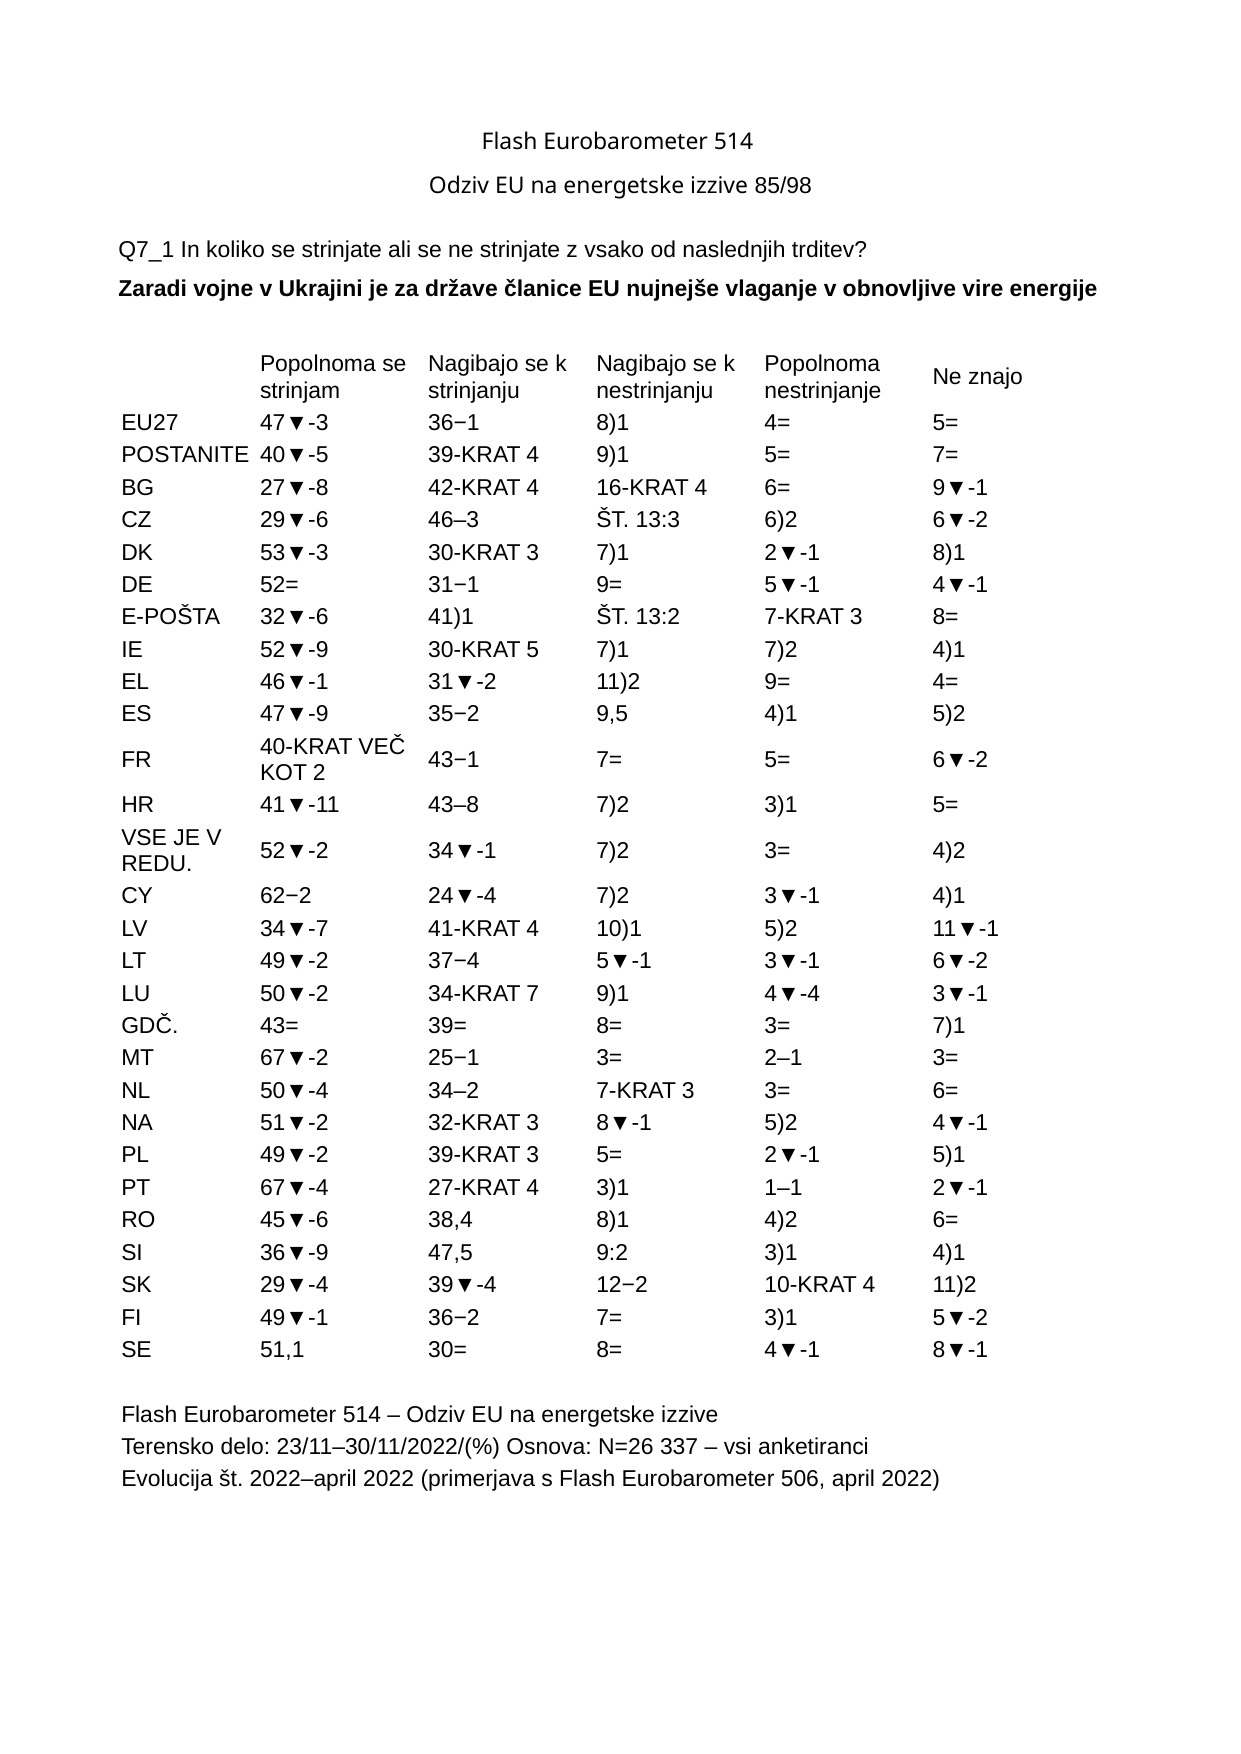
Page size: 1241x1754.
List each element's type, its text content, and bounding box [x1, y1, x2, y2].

table_cell 9▼-1 [929, 471, 1097, 503]
table_cell 40-KRAT VEČ KOT 2 [257, 730, 425, 788]
table_cell 5= [929, 788, 1097, 821]
table_cell [929, 1365, 1097, 1398]
table_cell 5)2 [929, 698, 1097, 730]
table_cell 7= [593, 730, 761, 788]
table_cell 7= [929, 438, 1097, 471]
table_cell 30= [425, 1333, 593, 1365]
table_cell 3)1 [761, 1236, 929, 1268]
table_cell 34▼-7 [257, 912, 425, 944]
table_cell 62−2 [257, 879, 425, 912]
table_cell 6▼-2 [929, 730, 1097, 788]
table_cell 2▼-1 [929, 1171, 1097, 1203]
table_cell Terensko delo: 23/11–30/11/2022/(%) Osnova: N=26 337 – vsi anketiranci [118, 1430, 1097, 1462]
table_cell 9= [761, 665, 929, 697]
table_cell EL [118, 665, 257, 697]
table_cell 8)1 [929, 535, 1097, 568]
table_cell LV [118, 912, 257, 944]
table_cell PL [118, 1139, 257, 1171]
table_cell 8)1 [593, 1203, 761, 1236]
table_cell ŠT. 13:2 [593, 600, 761, 633]
table_cell 5)2 [761, 1106, 929, 1138]
table_cell 3▼-1 [761, 944, 929, 976]
table_header [118, 347, 257, 406]
table_cell 4)2 [761, 1203, 929, 1236]
table_cell 32-KRAT 3 [425, 1106, 593, 1138]
table_cell 46▼-1 [257, 665, 425, 697]
table_cell 9= [593, 568, 761, 600]
table_cell 32▼-6 [257, 600, 425, 633]
table_cell 16-KRAT 4 [593, 471, 761, 503]
table_cell 43–8 [425, 788, 593, 821]
table_cell 7)2 [593, 821, 761, 879]
table_cell 35−2 [425, 698, 593, 730]
table_cell SE [118, 1333, 257, 1365]
table_cell 39= [425, 1009, 593, 1041]
table_cell 2–1 [761, 1041, 929, 1074]
table_cell 36−1 [425, 406, 593, 438]
table_cell 11▼-1 [929, 912, 1097, 944]
table_cell 6▼-2 [929, 944, 1097, 976]
table_cell 46–3 [425, 503, 593, 535]
table_cell 52▼-9 [257, 633, 425, 665]
table_cell 49▼-2 [257, 944, 425, 976]
table_cell 4)1 [929, 1236, 1097, 1268]
table_cell 24▼-4 [425, 879, 593, 912]
table_cell SI [118, 1236, 257, 1268]
table_cell 6= [761, 471, 929, 503]
table_cell 31−1 [425, 568, 593, 600]
table_cell 37−4 [425, 944, 593, 976]
table_cell 42-KRAT 4 [425, 471, 593, 503]
table_cell 51▼-2 [257, 1106, 425, 1138]
table_cell 31▼-2 [425, 665, 593, 697]
table_cell 67▼-2 [257, 1041, 425, 1074]
table_cell 5= [761, 438, 929, 471]
table_cell 4▼-1 [929, 1106, 1097, 1138]
table_cell 12−2 [593, 1268, 761, 1300]
table_cell [118, 1365, 257, 1398]
table_cell 52▼-2 [257, 821, 425, 879]
table_cell CZ [118, 503, 257, 535]
table_cell Evolucija št. 2022–april 2022 (primerjava s Flash Eurobarometer 506, april 2022) [118, 1463, 1097, 1495]
table_cell 4▼-1 [929, 568, 1097, 600]
table_cell 51,1 [257, 1333, 425, 1365]
table_cell 7)1 [593, 535, 761, 568]
table_cell 39-KRAT 4 [425, 438, 593, 471]
table_cell 39▼-4 [425, 1268, 593, 1300]
table_cell 2▼-1 [761, 1139, 929, 1171]
table_cell 7= [593, 1300, 761, 1333]
table_cell 38,4 [425, 1203, 593, 1236]
table_header Popolnoma nestrinjanje [761, 347, 929, 406]
table_cell 9:2 [593, 1236, 761, 1268]
table_cell 3= [761, 821, 929, 879]
table_cell 30-KRAT 5 [425, 633, 593, 665]
table_cell 4▼-4 [761, 976, 929, 1009]
table_cell 30-KRAT 3 [425, 535, 593, 568]
table_cell 10-KRAT 4 [761, 1268, 929, 1300]
table_cell 3= [761, 1074, 929, 1106]
table_cell Flash Eurobarometer 514 – Odziv EU na energetske izzive [118, 1398, 1097, 1430]
table_cell 8= [929, 600, 1097, 633]
table_cell 7)2 [761, 633, 929, 665]
table_cell 34–2 [425, 1074, 593, 1106]
table_cell 5▼-1 [593, 944, 761, 976]
table_cell E-POŠTA [118, 600, 257, 633]
table_cell 47▼-9 [257, 698, 425, 730]
table_cell 1–1 [761, 1171, 929, 1203]
table_header Ne znajo [929, 347, 1097, 406]
table_cell 52= [257, 568, 425, 600]
table_cell 27▼-8 [257, 471, 425, 503]
table_header Popolnoma se strinjam [257, 347, 425, 406]
table_cell LT [118, 944, 257, 976]
table_cell 3= [593, 1041, 761, 1074]
table_cell 7-KRAT 3 [593, 1074, 761, 1106]
table_cell 7)2 [593, 788, 761, 821]
table_cell 5= [929, 406, 1097, 438]
table_cell 5= [593, 1139, 761, 1171]
table_cell 3= [929, 1041, 1097, 1074]
table_cell 9,5 [593, 698, 761, 730]
table_cell 34▼-1 [425, 821, 593, 879]
table_cell 5)1 [929, 1139, 1097, 1171]
table_cell 34-KRAT 7 [425, 976, 593, 1009]
table_cell PT [118, 1171, 257, 1203]
table_cell LU [118, 976, 257, 1009]
table_cell 4= [929, 665, 1097, 697]
table_cell [761, 1365, 929, 1398]
table_cell 8= [593, 1333, 761, 1365]
table_cell 7-KRAT 3 [761, 600, 929, 633]
table_cell 3▼-1 [761, 879, 929, 912]
table_cell 36▼-9 [257, 1236, 425, 1268]
table_cell 5= [761, 730, 929, 788]
table_cell 9)1 [593, 438, 761, 471]
table_cell 4▼-1 [761, 1333, 929, 1365]
table_cell EU27 [118, 406, 257, 438]
table_cell 4)2 [929, 821, 1097, 879]
table_cell 4= [761, 406, 929, 438]
table_cell 3)1 [761, 788, 929, 821]
table_cell 49▼-2 [257, 1139, 425, 1171]
table_cell CY [118, 879, 257, 912]
table_cell ŠT. 13:3 [593, 503, 761, 535]
table_cell 4)1 [929, 879, 1097, 912]
table_cell 43= [257, 1009, 425, 1041]
table_cell ES [118, 698, 257, 730]
table_cell 41▼-11 [257, 788, 425, 821]
table_cell 6= [929, 1074, 1097, 1106]
table_cell 8▼-1 [929, 1333, 1097, 1365]
table_cell BG [118, 471, 257, 503]
table_cell GDČ. [118, 1009, 257, 1041]
table_cell 6▼-2 [929, 503, 1097, 535]
table_cell 40▼-5 [257, 438, 425, 471]
table_header Nagibajo se k nestrinjanju [593, 347, 761, 406]
table_header Nagibajo se k strinjanju [425, 347, 593, 406]
table_cell FI [118, 1300, 257, 1333]
table_cell 5▼-1 [761, 568, 929, 600]
table_cell 8▼-1 [593, 1106, 761, 1138]
table_cell 11)2 [929, 1268, 1097, 1300]
table_cell 49▼-1 [257, 1300, 425, 1333]
table_cell DK [118, 535, 257, 568]
text Q7_1 In koliko se strinjate ali se ne strinjate z vsako od naslednjih trditev? [118, 236, 1122, 262]
table_cell 3▼-1 [929, 976, 1097, 1009]
table_cell VSE JE V REDU. [118, 821, 257, 879]
table_cell 29▼-4 [257, 1268, 425, 1300]
table_cell 8)1 [593, 406, 761, 438]
table_cell 7)1 [593, 633, 761, 665]
table_cell 8= [593, 1009, 761, 1041]
table_cell 39-KRAT 3 [425, 1139, 593, 1171]
table_cell 7)1 [929, 1009, 1097, 1041]
table_cell 53▼-3 [257, 535, 425, 568]
text Zaradi vojne v Ukrajini je za države članice EU nujnejše vlaganje v obnovljive vire energije [118, 275, 1122, 302]
table_cell DE [118, 568, 257, 600]
table_cell 50▼-4 [257, 1074, 425, 1106]
table_cell 4)1 [761, 698, 929, 730]
table_cell 11)2 [593, 665, 761, 697]
table_cell 27-KRAT 4 [425, 1171, 593, 1203]
table_cell 50▼-2 [257, 976, 425, 1009]
table_cell SK [118, 1268, 257, 1300]
table_cell MT [118, 1041, 257, 1074]
table_cell 10)1 [593, 912, 761, 944]
table_cell 47,5 [425, 1236, 593, 1268]
table_cell 45▼-6 [257, 1203, 425, 1236]
table_cell 3)1 [593, 1171, 761, 1203]
table_cell 4)1 [929, 633, 1097, 665]
table_cell 47▼-3 [257, 406, 425, 438]
table_cell 36−2 [425, 1300, 593, 1333]
table_cell 5)2 [761, 912, 929, 944]
table_cell 43−1 [425, 730, 593, 788]
table_cell 5▼-2 [929, 1300, 1097, 1333]
table_cell 6= [929, 1203, 1097, 1236]
table_cell 25−1 [425, 1041, 593, 1074]
table_cell 3= [761, 1009, 929, 1041]
table_cell [425, 1365, 593, 1398]
table_cell 67▼-4 [257, 1171, 425, 1203]
table_cell POSTANITE [118, 438, 257, 471]
table_cell NL [118, 1074, 257, 1106]
table_cell 41)1 [425, 600, 593, 633]
table_cell FR [118, 730, 257, 788]
table_cell IE [118, 633, 257, 665]
table_cell 6)2 [761, 503, 929, 535]
table_cell 29▼-6 [257, 503, 425, 535]
table_cell RO [118, 1203, 257, 1236]
table_cell 7)2 [593, 879, 761, 912]
table_cell HR [118, 788, 257, 821]
table_cell 3)1 [761, 1300, 929, 1333]
table_cell 41-KRAT 4 [425, 912, 593, 944]
table_cell 9)1 [593, 976, 761, 1009]
table_cell NA [118, 1106, 257, 1138]
table_cell [257, 1365, 425, 1398]
table_cell [593, 1365, 761, 1398]
table_cell 2▼-1 [761, 535, 929, 568]
